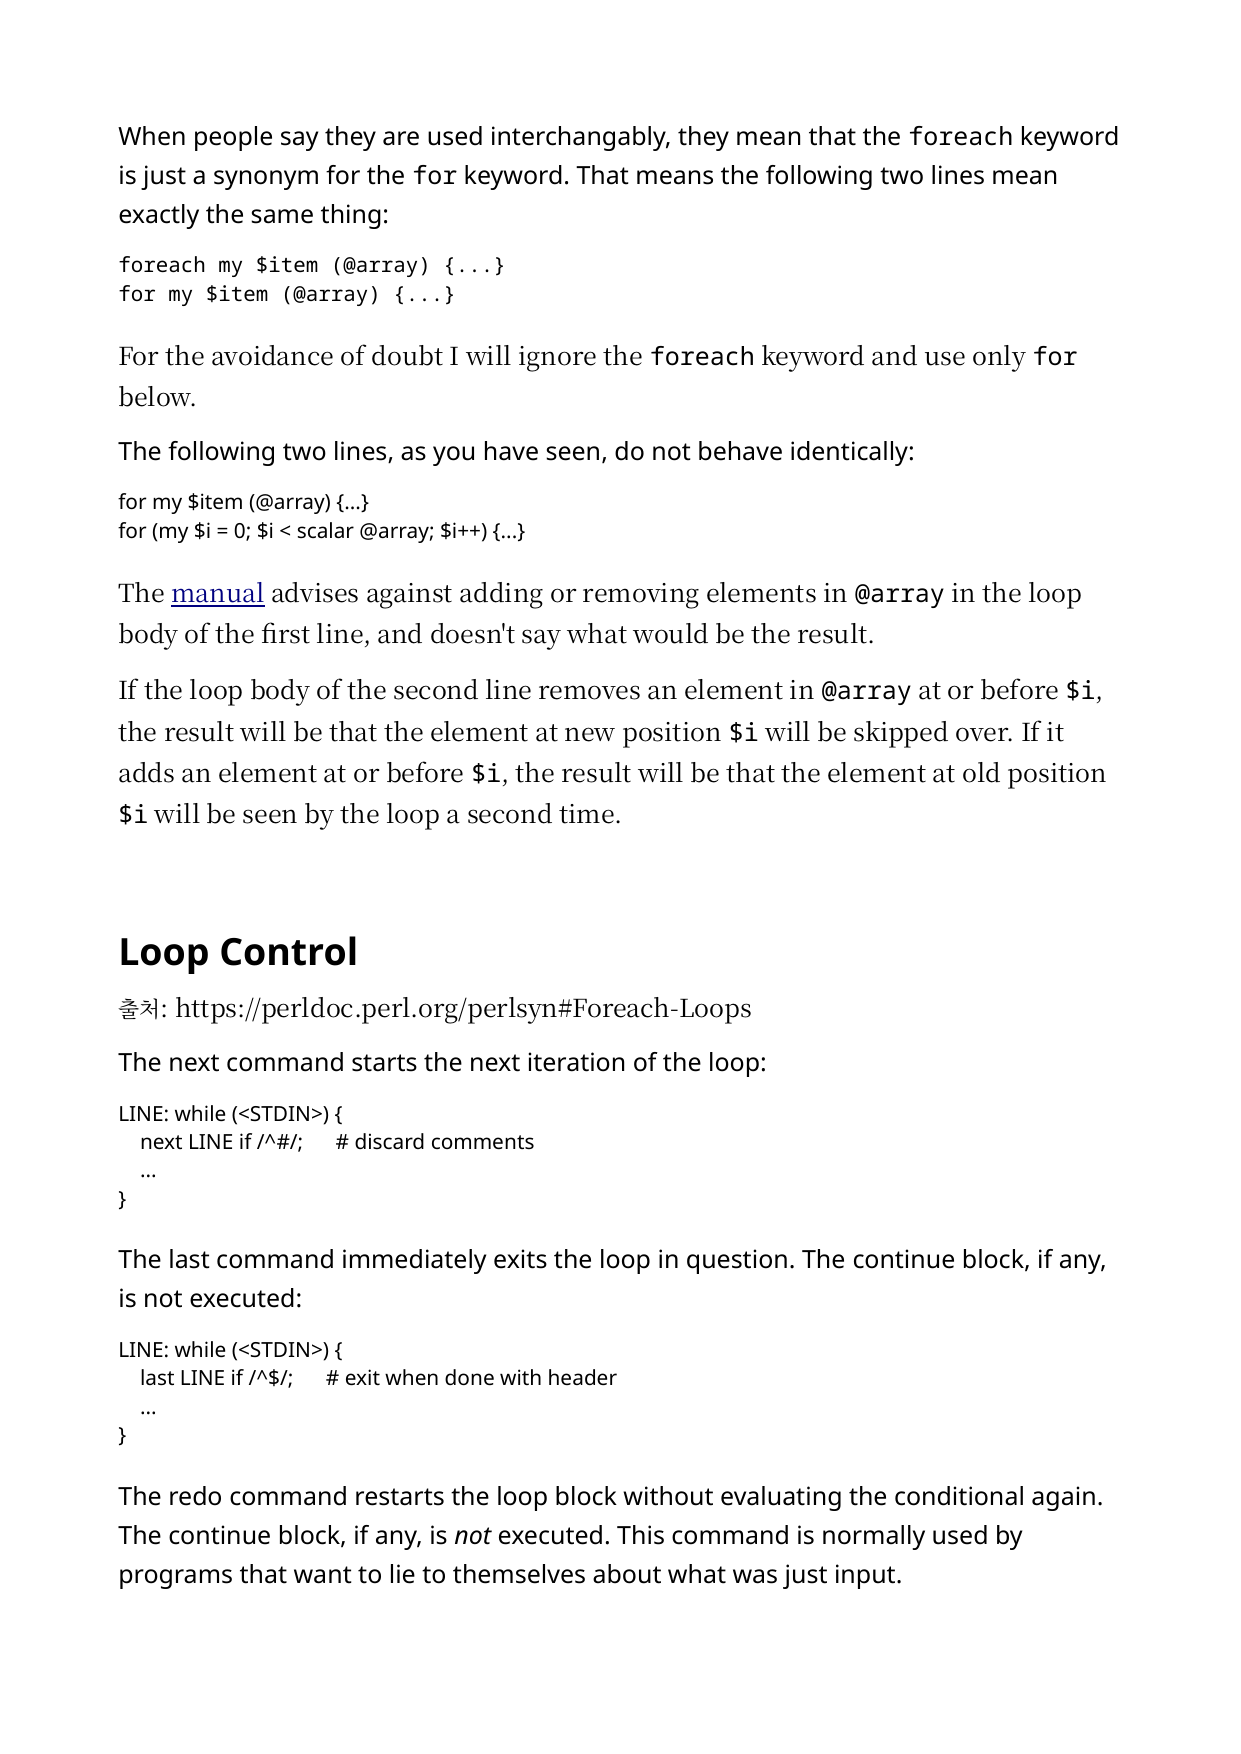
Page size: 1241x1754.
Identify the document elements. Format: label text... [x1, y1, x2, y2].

text } [118, 1420, 1122, 1449]
text LINE: while (<STDIN>) { [118, 1335, 1122, 1363]
text LINE: while (<STDIN>) { [118, 1099, 1122, 1127]
text The next command starts the next iteration of the loop: [118, 1045, 1122, 1079]
text last LINE if /^$/; # exit when done with header [118, 1363, 1122, 1392]
text foreach my $item (@array) {...} [118, 250, 1122, 279]
text If the loop body of the second line removes an element in @array at or before $i, the result will be that the element at new position $i will be skipped over. If it adds an element at or before $i, the result will be that the element at old position $i will be seen by the loop a second time. [118, 671, 1122, 831]
text for (my $i = 0; $i < scalar @array; $i++) {...} [118, 516, 1122, 544]
text The redo command restarts the loop block without evaluating the conditional again. The continue block, if any, is not executed. This command is normally used by programs that want to lie to themselves about what was just input. [118, 1478, 1122, 1591]
text When people say they are used interchangably, they mean that the foreach keyword is just a synonym for the for keyword. That means the following two lines mean exactly the same thing: [118, 118, 1122, 231]
text for my $item (@array) {...} [118, 487, 1122, 516]
text The last command immediately exits the loop in question. The continue block, if any, is not executed: [118, 1242, 1122, 1315]
subtitle Loop Control [118, 926, 1122, 977]
text For the avoidance of doubt I will ignore the foreach keyword and use only for below. [118, 337, 1122, 414]
text The manual advises against adding or removing elements in @array in the loop body of the first line, and doesn't say what would be the result. [118, 574, 1122, 651]
text for my $item (@array) {...} [118, 279, 1122, 307]
text ... [118, 1156, 1122, 1184]
text ... [118, 1392, 1122, 1420]
text 출처: https://perldoc.perl.org/perlsyn#Foreach-Loops [118, 989, 1122, 1025]
text } [118, 1184, 1122, 1212]
text next LINE if /^#/; # discard comments [118, 1127, 1122, 1156]
text The following two lines, as you have seen, do not behave identically: [118, 434, 1122, 468]
